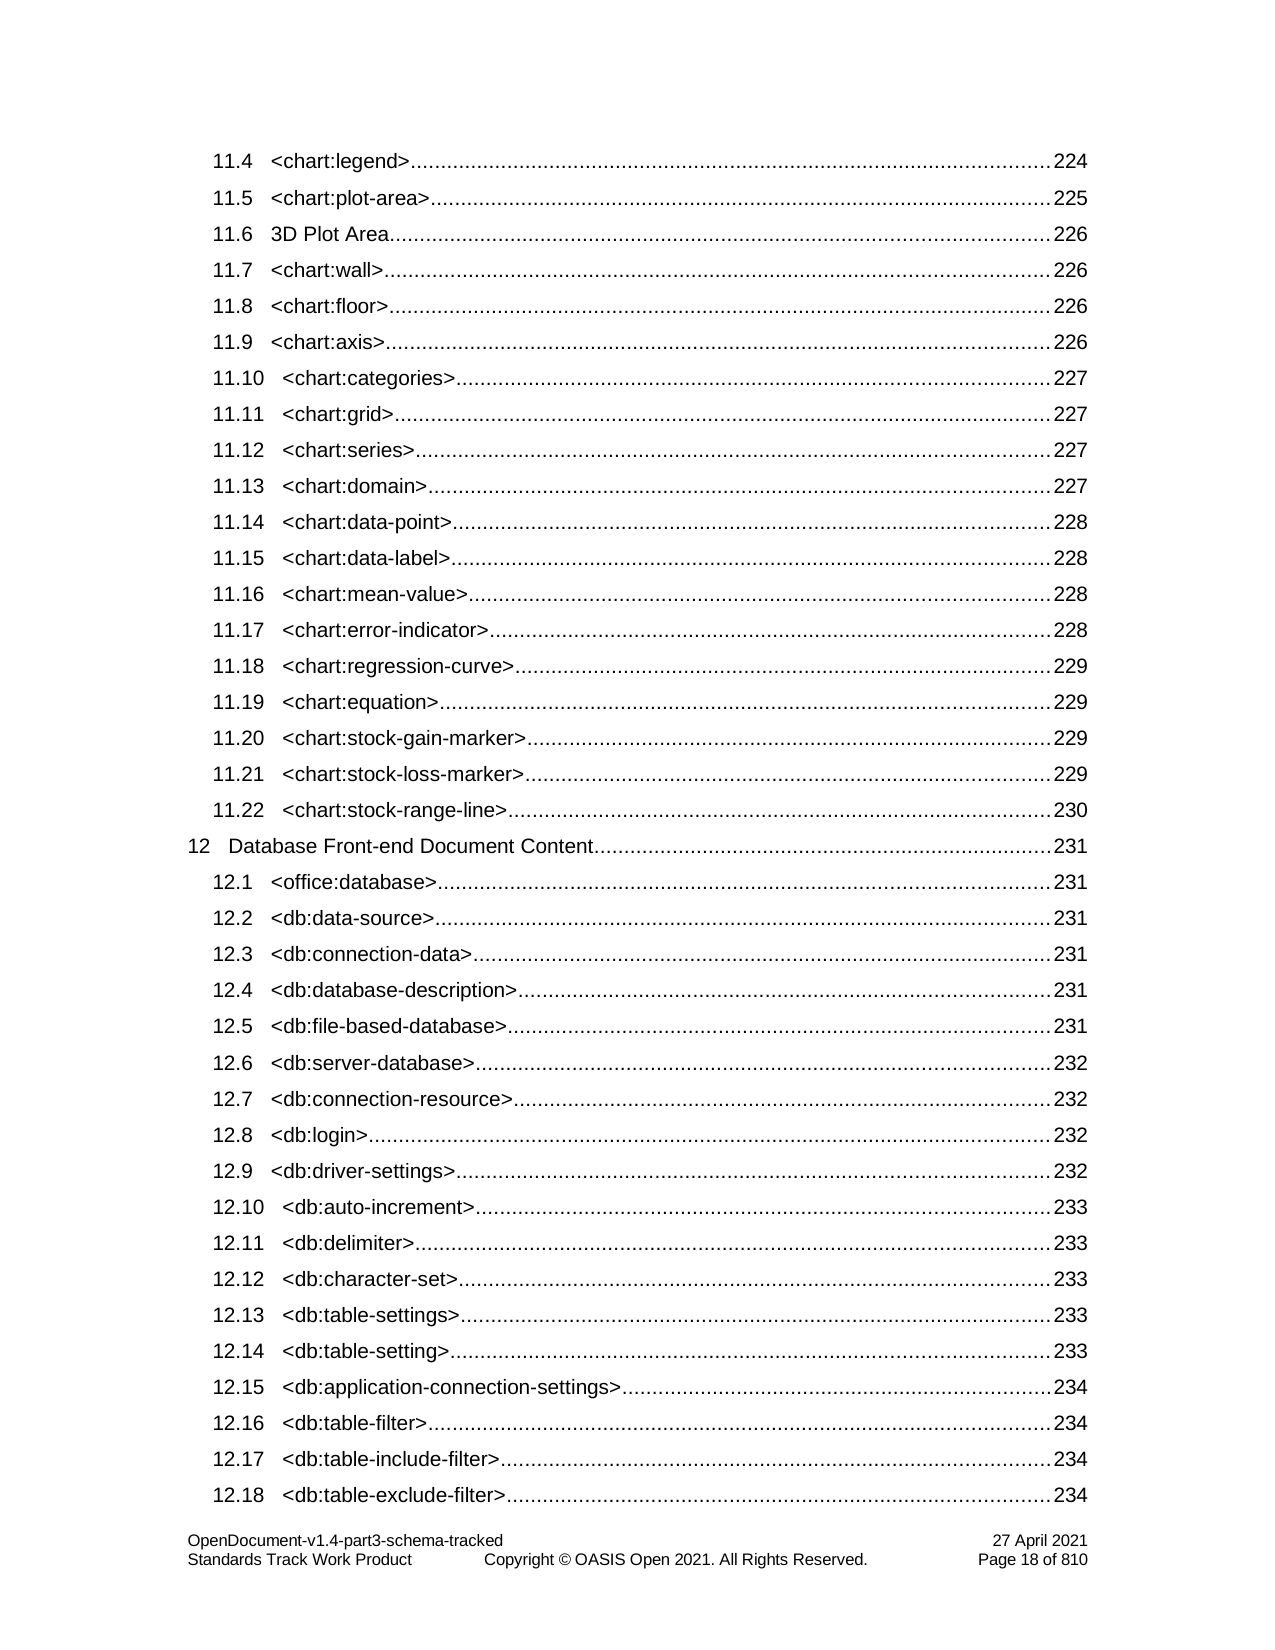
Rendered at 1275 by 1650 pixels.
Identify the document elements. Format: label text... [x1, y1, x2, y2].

text 11.20 <chart:stock-gain-marker> 229 [212, 727, 1088, 750]
text 11.19 <chart:equation> 229 [212, 691, 1088, 714]
text 11.10 <chart:categories> 227 [212, 366, 1088, 390]
text 12.14 <db:table-setting> 233 [212, 1339, 1088, 1363]
text 12.17 <db:table-include-filter> 234 [212, 1447, 1088, 1471]
text 11.11 <chart:grid> 227 [212, 402, 1088, 426]
text 11.6 3D Plot Area 226 [212, 222, 1088, 246]
text 12.9 <db:driver-settings> 232 [212, 1159, 1088, 1183]
text 12.16 <db:table-filter> 234 [212, 1411, 1088, 1435]
text 12.13 <db:table-settings> 233 [212, 1303, 1088, 1327]
text 11.5 <chart:plot-area> 225 [212, 186, 1088, 209]
text 12.2 <db:data-source> 231 [212, 907, 1088, 930]
text 11.22 <chart:stock-range-line> 230 [212, 799, 1088, 822]
text 12.15 <db:application-connection-settings> 234 [212, 1375, 1088, 1399]
text 11.7 <chart:wall> 226 [212, 258, 1088, 282]
text 12.7 <db:connection-resource> 232 [212, 1087, 1088, 1111]
text 12.3 <db:connection-data> 231 [212, 943, 1088, 966]
text 11.16 <chart:mean-value> 228 [212, 582, 1088, 606]
text 12.4 <db:database-description> 231 [212, 979, 1088, 1002]
text 11.17 <chart:error-indicator> 228 [212, 618, 1088, 642]
text 12.1 <office:database> 231 [212, 871, 1088, 894]
text 11.14 <chart:data-point> 228 [212, 510, 1088, 534]
text 12 Database Front-end Document Content 231 [187, 835, 1088, 858]
text 12.11 <db:delimiter> 233 [212, 1231, 1088, 1255]
text 12.5 <db:file-based-database> 231 [212, 1015, 1088, 1038]
text 12.10 <db:auto-increment> 233 [212, 1195, 1088, 1219]
text 11.4 <chart:legend> 224 [212, 150, 1088, 173]
text 11.21 <chart:stock-loss-marker> 229 [212, 763, 1088, 786]
text 11.18 <chart:regression-curve> 229 [212, 654, 1088, 678]
text 12.6 <db:server-database> 232 [212, 1051, 1088, 1074]
text 11.13 <chart:domain> 227 [212, 474, 1088, 498]
text 11.12 <chart:series> 227 [212, 438, 1088, 462]
text 12.12 <db:character-set> 233 [212, 1267, 1088, 1291]
text 11.9 <chart:axis> 226 [212, 330, 1088, 354]
text 12.18 <db:table-exclude-filter> 234 [212, 1483, 1088, 1507]
text 11.8 <chart:floor> 226 [212, 294, 1088, 318]
text 12.8 <db:login> 232 [212, 1123, 1088, 1147]
text 11.15 <chart:data-label> 228 [212, 546, 1088, 570]
